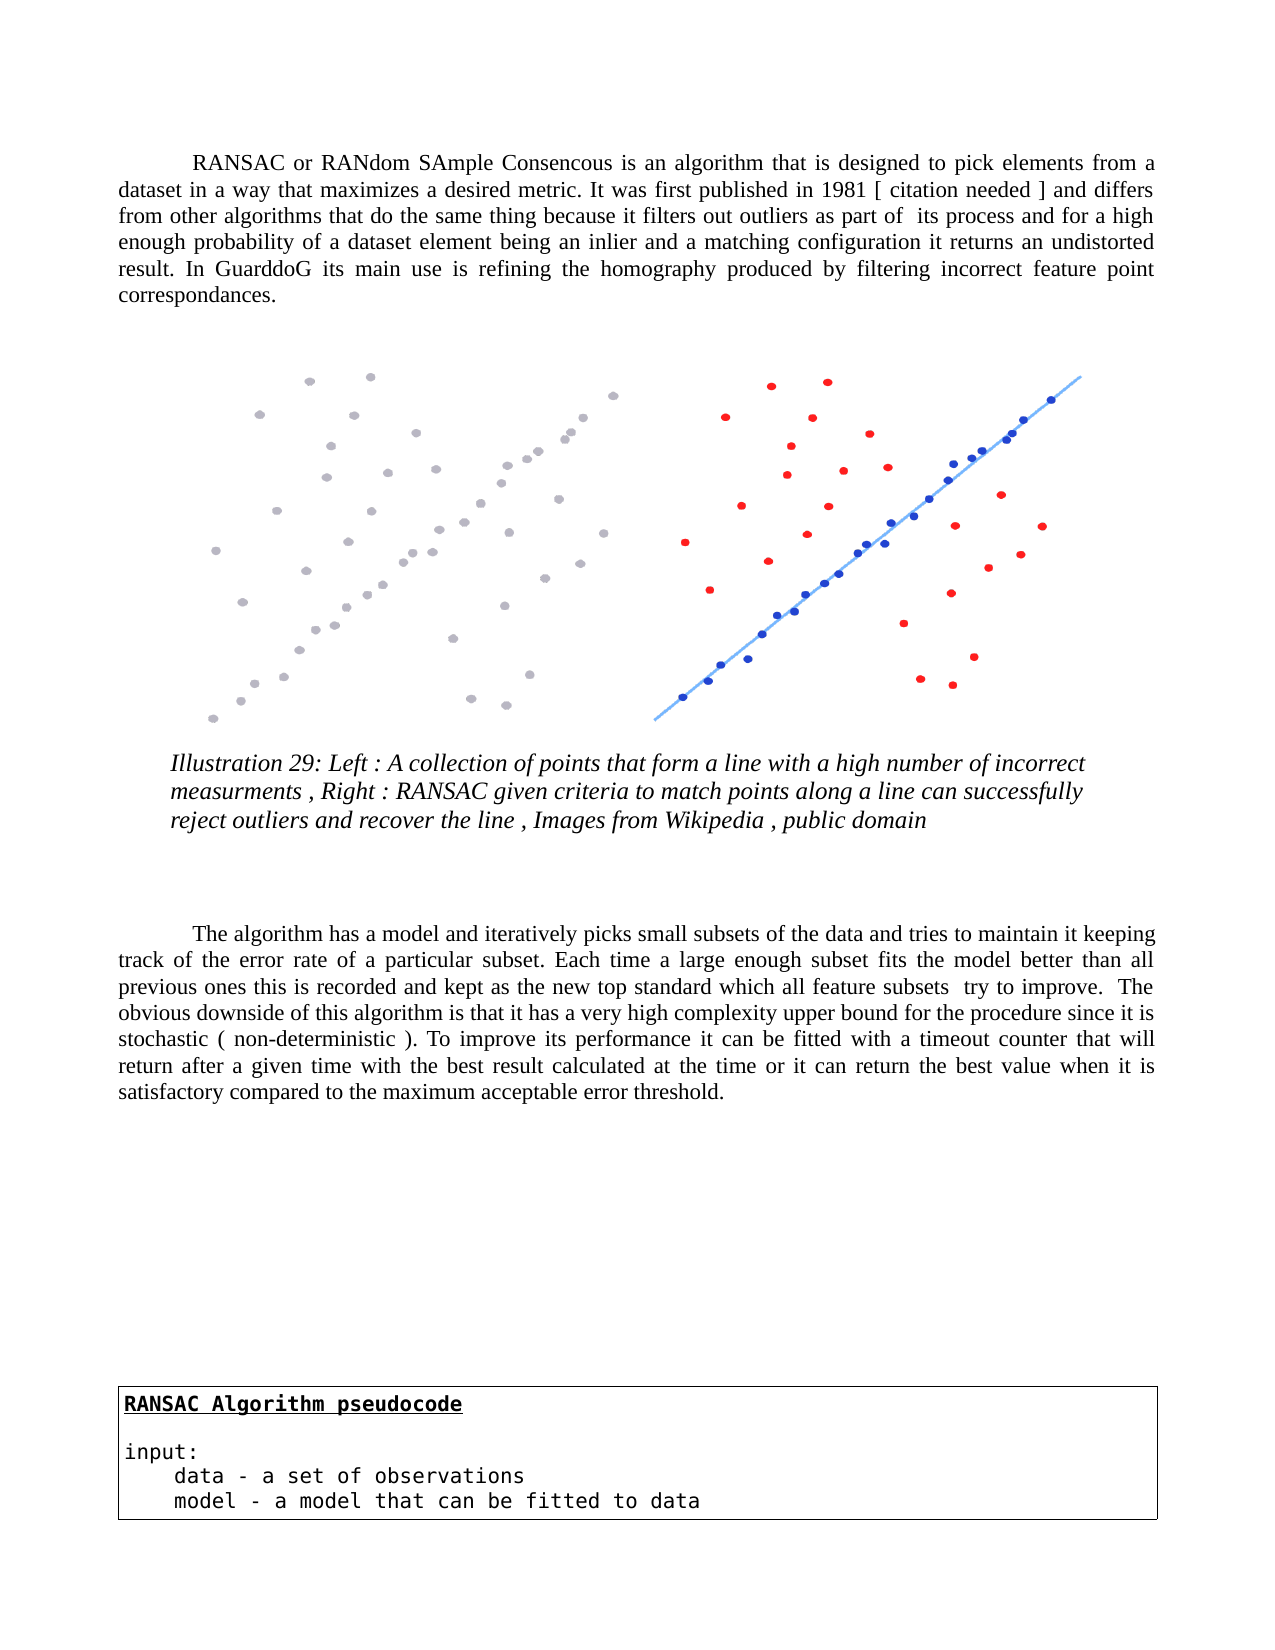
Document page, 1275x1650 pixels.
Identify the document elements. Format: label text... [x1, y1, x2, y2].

table_header RANSAC Algorithm pseudocode input: data - a set of observations model - a model that can be fitted to data [119, 1387, 1157, 1519]
text RANSAC or RANdom SAmple Consencous is an algorithm that is designed to pick elements from a dataset in a way that maximizes a desired metric. It was first published in 1981 [ citation needed ] and differs from other algorithms that do the same thing because it filters out outliers as part of its process and for a high enough probability of a dataset element being an inlier and a matching configuration it returns an undistorted result. In GuarddoG its main use is refining the homography produced by filtering incorrect feature point correspondances. [118, 149, 1157, 307]
text Illustration 29: Left : A collection of points that form a line with a high number of incorrect measurments , Right : RANSAC given criteria to match points along a line can successfully reject outliers and recover the line , Images from Wikipedia , public domain [170, 748, 1105, 834]
text The algorithm has a model and iteratively picks small subsets of the data and tries to maintain it keeping track of the error rate of a particular subset. Each time a large enough subset fits the model better than all previous ones this is recorded and kept as the new top standard which all feature subsets try to improve. The obvious downside of this algorithm is that it has a very high complexity upper bound for the procedure since it is stochastic ( non-deterministic ). To improve its performance it can be fitted with a timeout counter that will return after a given time with the best result calculated at the time or it can return the best value when it is satisfactory compared to the maximum acceptable error threshold. [118, 920, 1157, 1104]
picture [170, 353, 1105, 748]
